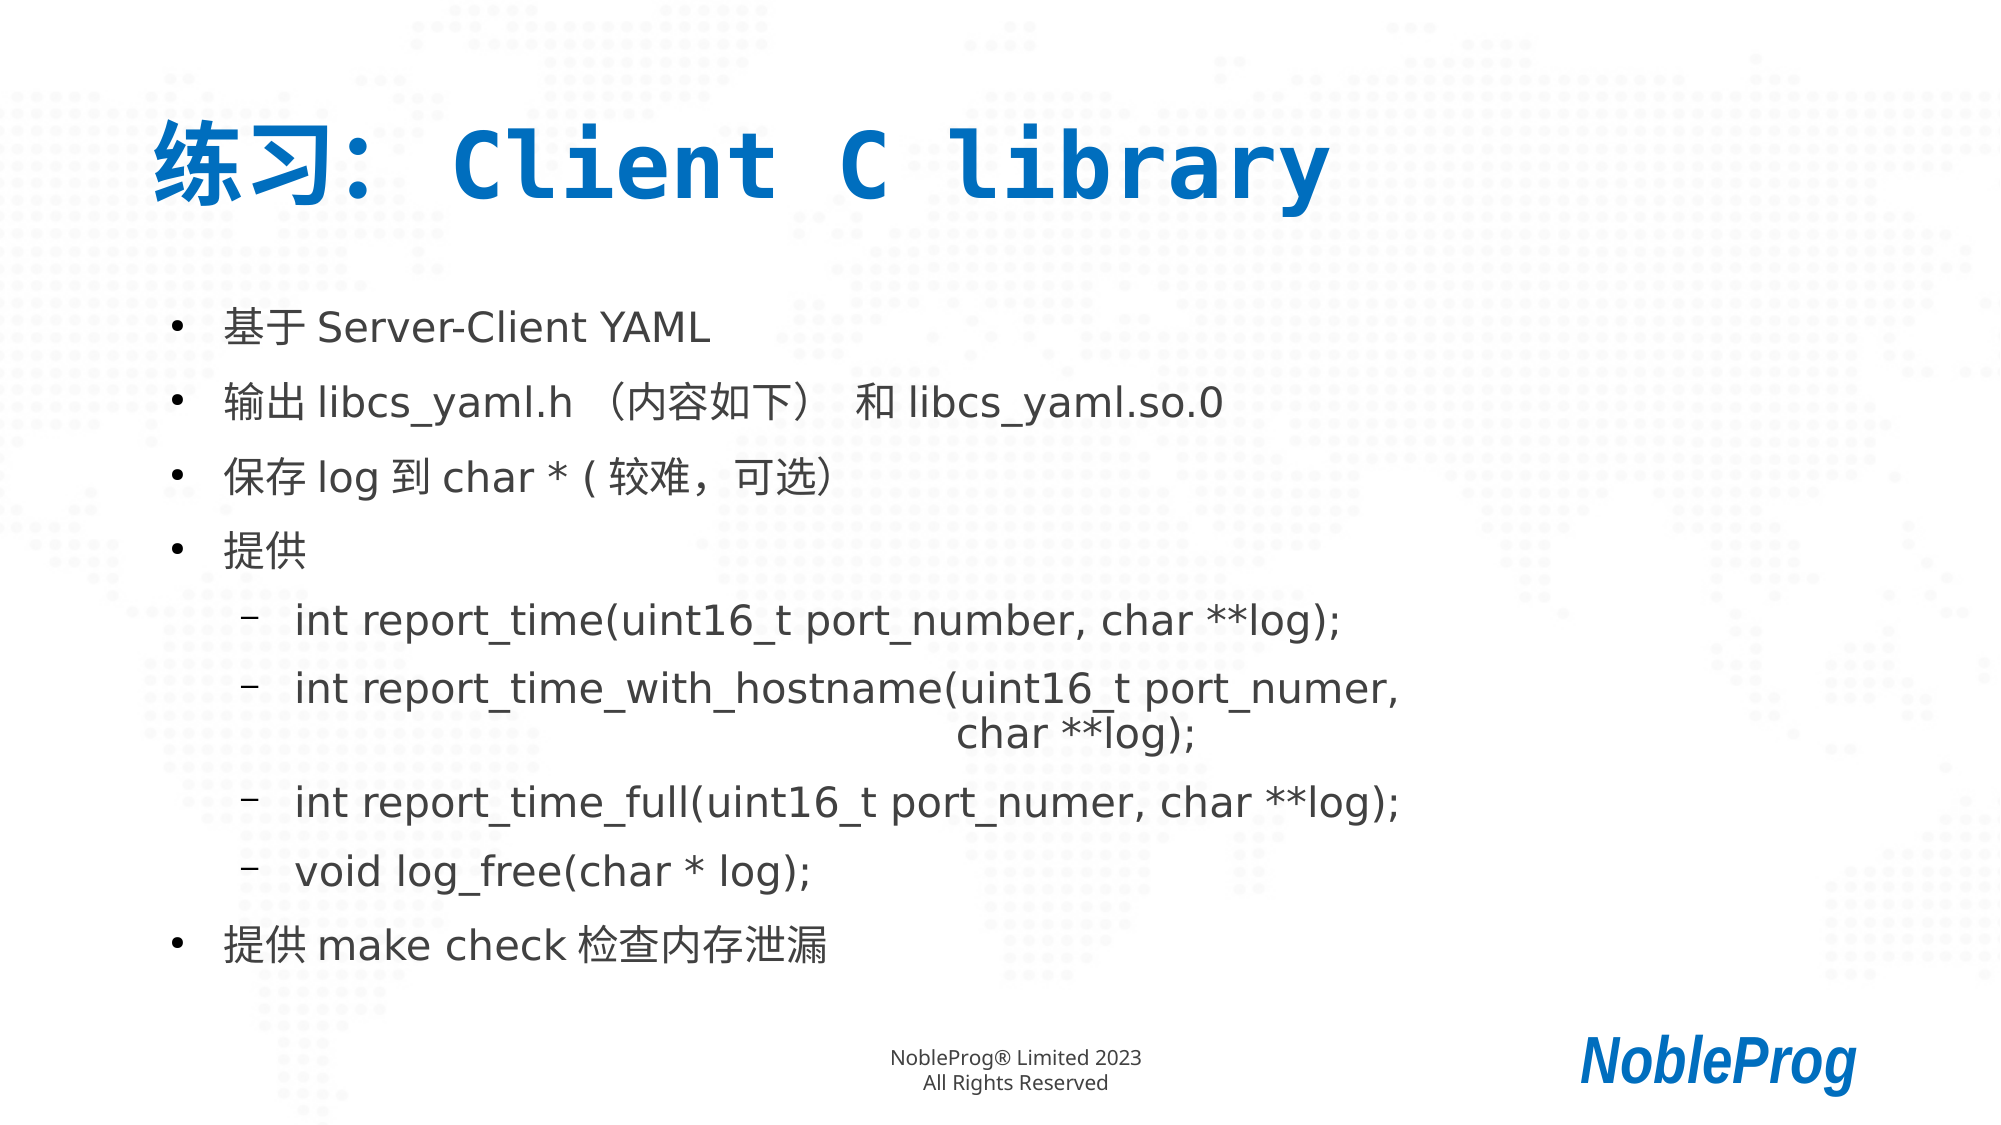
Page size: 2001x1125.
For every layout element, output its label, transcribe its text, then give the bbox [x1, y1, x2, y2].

title 练习：Client C library [137, 59, 1863, 278]
list 基于Server-Client YAML 输出libcs_yaml.h（内容如下） 和libcs_yaml.so.0 保存log到char * (较难，可选） 提供 int report_time(uint16_t port_number, char **log); int report_time_with_hostname(uint16_t port_numer, char **log); int report_time_full(uint16_t port_numer, char **log); void log_free(char * log); 提供make check检查内存泄漏 [137, 299, 1863, 1014]
